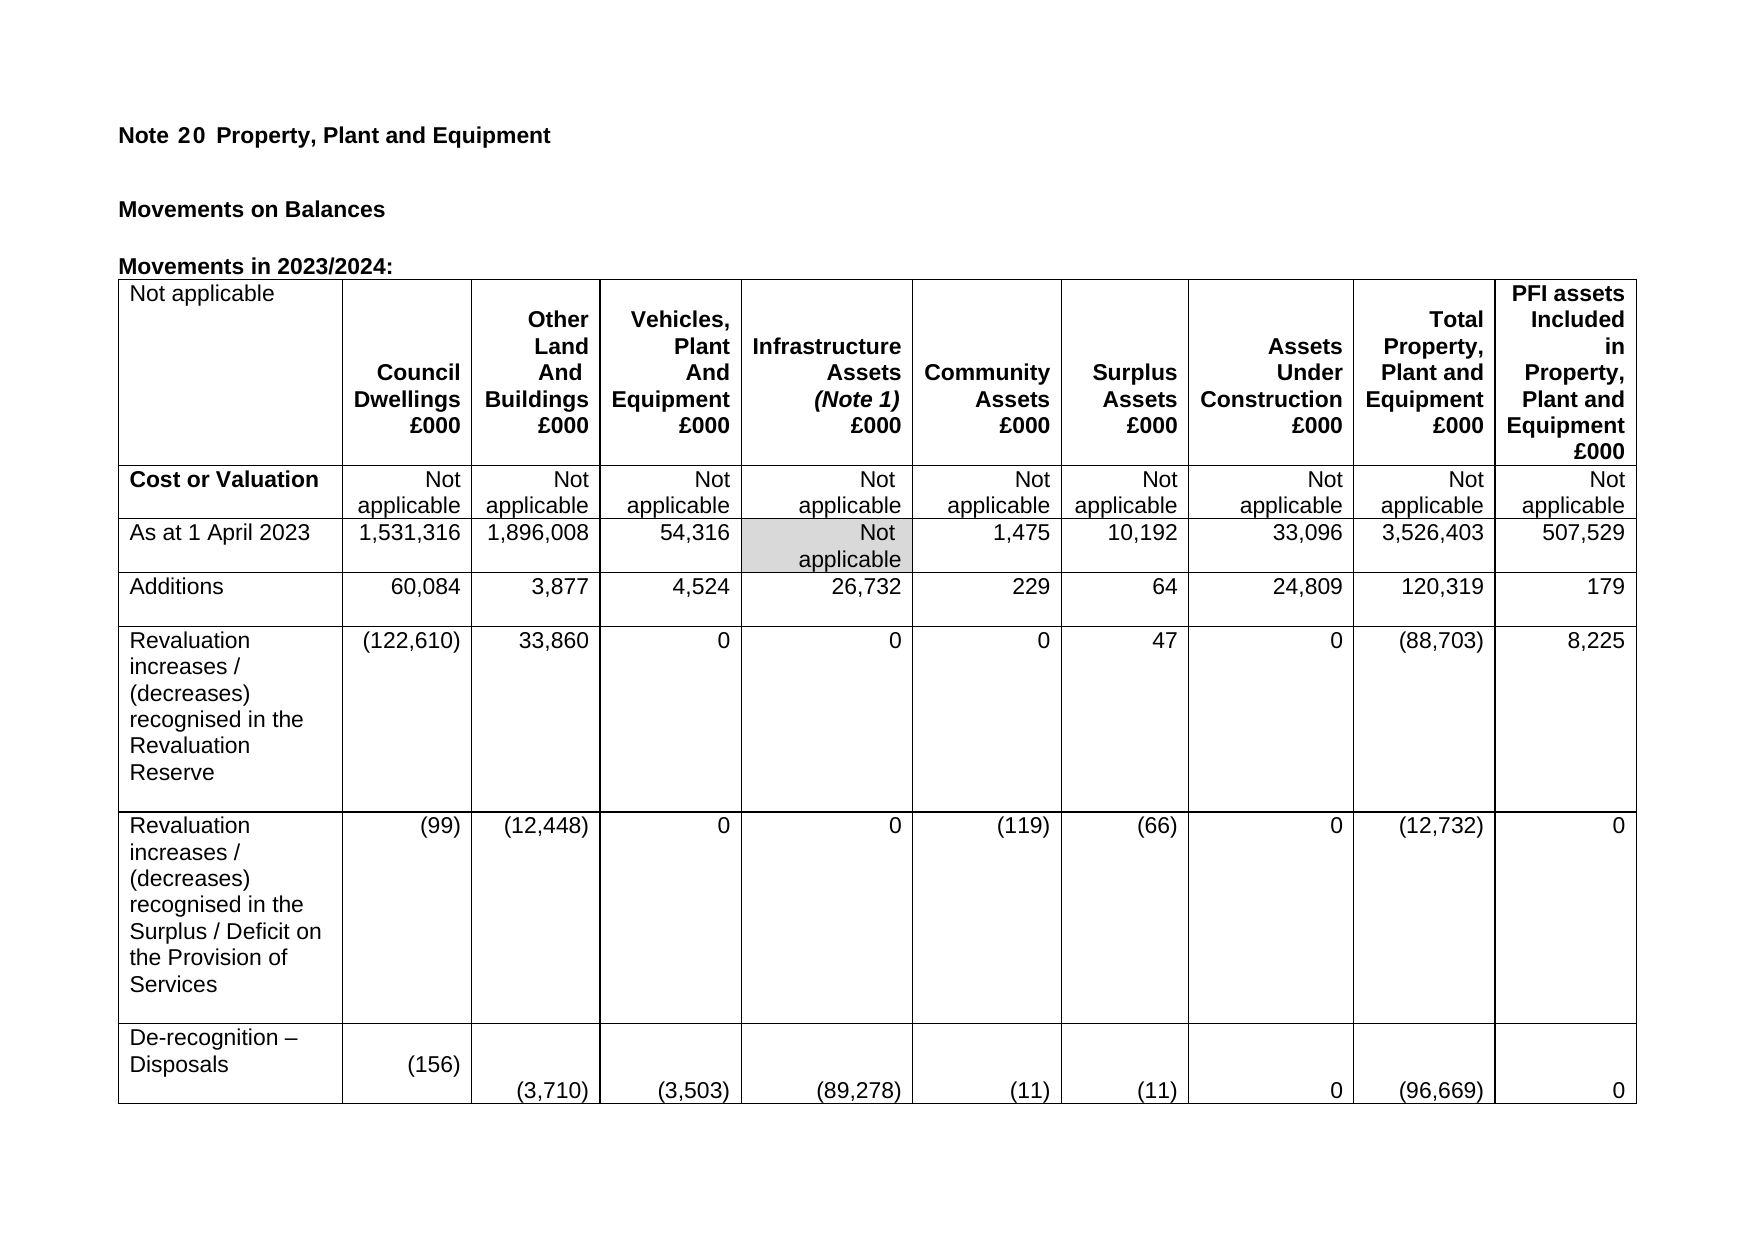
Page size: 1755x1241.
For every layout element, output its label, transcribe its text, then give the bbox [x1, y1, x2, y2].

table_cell 0 [1189, 1024, 1353, 1103]
table_cell 64 [1062, 573, 1188, 626]
table_cell Not applicable [472, 466, 599, 518]
table_cell (122,610) [343, 627, 471, 811]
table_cell 0 [742, 627, 912, 811]
table_cell Not applicable [1496, 466, 1636, 518]
table_cell 8,225 [1496, 627, 1636, 811]
table_header Council Dwellings £000 [343, 280, 471, 464]
table_cell 4,524 [601, 573, 741, 626]
table_header Assets Under Construction £000 [1189, 280, 1353, 464]
table_cell (96,669) [1354, 1024, 1494, 1103]
table_header PFI assets Included in Property, Plant and Equipment £000 [1496, 280, 1636, 464]
table_cell (12,448) [472, 813, 599, 1023]
table_header Other Land And Buildings £000 [472, 280, 599, 464]
table_cell (3,710) [472, 1024, 599, 1103]
table_cell 47 [1062, 627, 1188, 811]
table_cell (12,732) [1354, 813, 1494, 1023]
table_cell Not applicable [742, 466, 912, 518]
table_header Infrastructure Assets (Note 1) £000 [742, 280, 912, 464]
table_cell 0 [1189, 627, 1353, 811]
table_cell 60,084 [343, 573, 471, 626]
table_cell Not applicable [1062, 466, 1188, 518]
table_cell 33,096 [1189, 519, 1353, 572]
table_cell 120,319 [1354, 573, 1494, 626]
table_cell Not applicable [601, 466, 741, 518]
table_cell (119) [913, 813, 1061, 1023]
subtitle Note 20 Property, Plant and Equipment [118, 122, 1636, 149]
table_cell (88,703) [1354, 627, 1494, 811]
table_cell (89,278) [742, 1024, 912, 1103]
table_cell 1,475 [913, 519, 1061, 572]
table_cell 1,896,008 [472, 519, 599, 572]
table_header Community Assets £000 [913, 280, 1061, 464]
table_cell 229 [913, 573, 1061, 626]
table_cell Revaluation increases / (decreases) recognised in the Revaluation Reserve [119, 627, 342, 811]
table_cell 26,732 [742, 573, 912, 626]
table_cell 10,192 [1062, 519, 1188, 572]
table_cell Cost or Valuation [119, 466, 342, 518]
table_cell 0 [742, 813, 912, 1023]
table_header Surplus Assets £000 [1062, 280, 1188, 464]
table_cell Revaluation increases / (decreases) recognised in the Surplus / Deficit on the Provision of Services [119, 813, 342, 1023]
table_cell Additions [119, 573, 342, 626]
table_cell 24,809 [1189, 573, 1353, 626]
table_cell (156) [343, 1024, 471, 1103]
table_cell Not applicable [1354, 466, 1494, 518]
table_cell 3,526,403 [1354, 519, 1494, 572]
table_cell De-recognition – Disposals [119, 1024, 342, 1103]
table_cell As at 1 April 2023 [119, 519, 342, 572]
table_cell 1,531,316 [343, 519, 471, 572]
table_header Vehicles, Plant And Equipment £000 [601, 280, 741, 464]
table_cell 54,316 [601, 519, 741, 572]
table_cell (11) [1062, 1024, 1188, 1103]
table_cell 0 [1496, 1024, 1636, 1103]
table_cell (11) [913, 1024, 1061, 1103]
table_header Total Property, Plant and Equipment £000 [1354, 280, 1494, 464]
table_cell 507,529 [1496, 519, 1636, 572]
table_cell Not applicable [913, 466, 1061, 518]
table_cell (99) [343, 813, 471, 1023]
table_cell Not applicable [1189, 466, 1353, 518]
subtitle Movements on Balances [118, 196, 1636, 248]
table_cell 33,860 [472, 627, 599, 811]
table_cell Not applicable [343, 466, 471, 518]
table_cell 3,877 [472, 573, 599, 626]
table_cell 0 [1496, 813, 1636, 1023]
table_cell Not applicable [742, 519, 912, 572]
table_cell (3,503) [601, 1024, 741, 1103]
subtitle Movements in 2023/2024: [118, 253, 1636, 279]
table_cell (66) [1062, 813, 1188, 1023]
table_header Not applicable [119, 280, 342, 464]
table_cell 0 [601, 813, 741, 1023]
table_cell 179 [1496, 573, 1636, 626]
table_cell 0 [1189, 813, 1353, 1023]
table_cell 0 [601, 627, 741, 811]
table_cell 0 [913, 627, 1061, 811]
